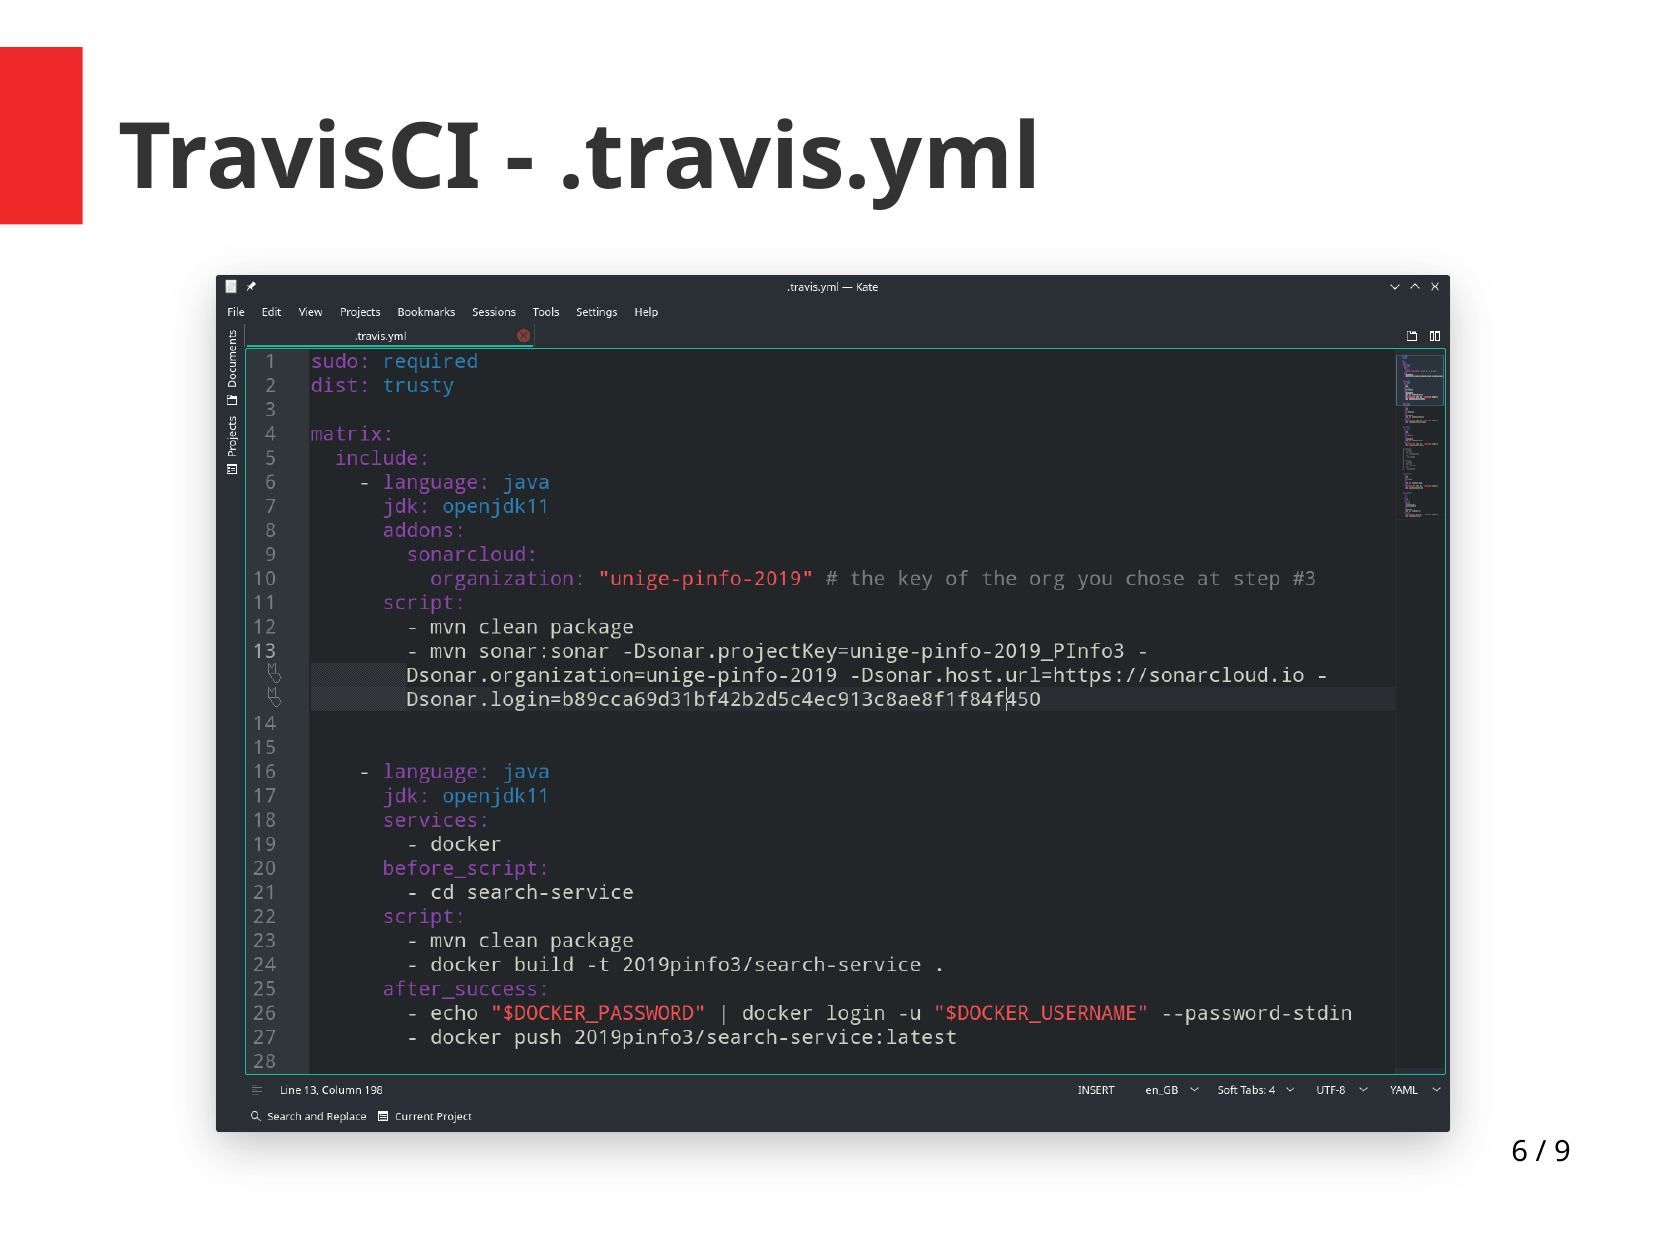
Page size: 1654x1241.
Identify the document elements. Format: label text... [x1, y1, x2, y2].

picture [153, 227, 1512, 1209]
title TravisCI - .travis.yml [118, 49, 1571, 257]
